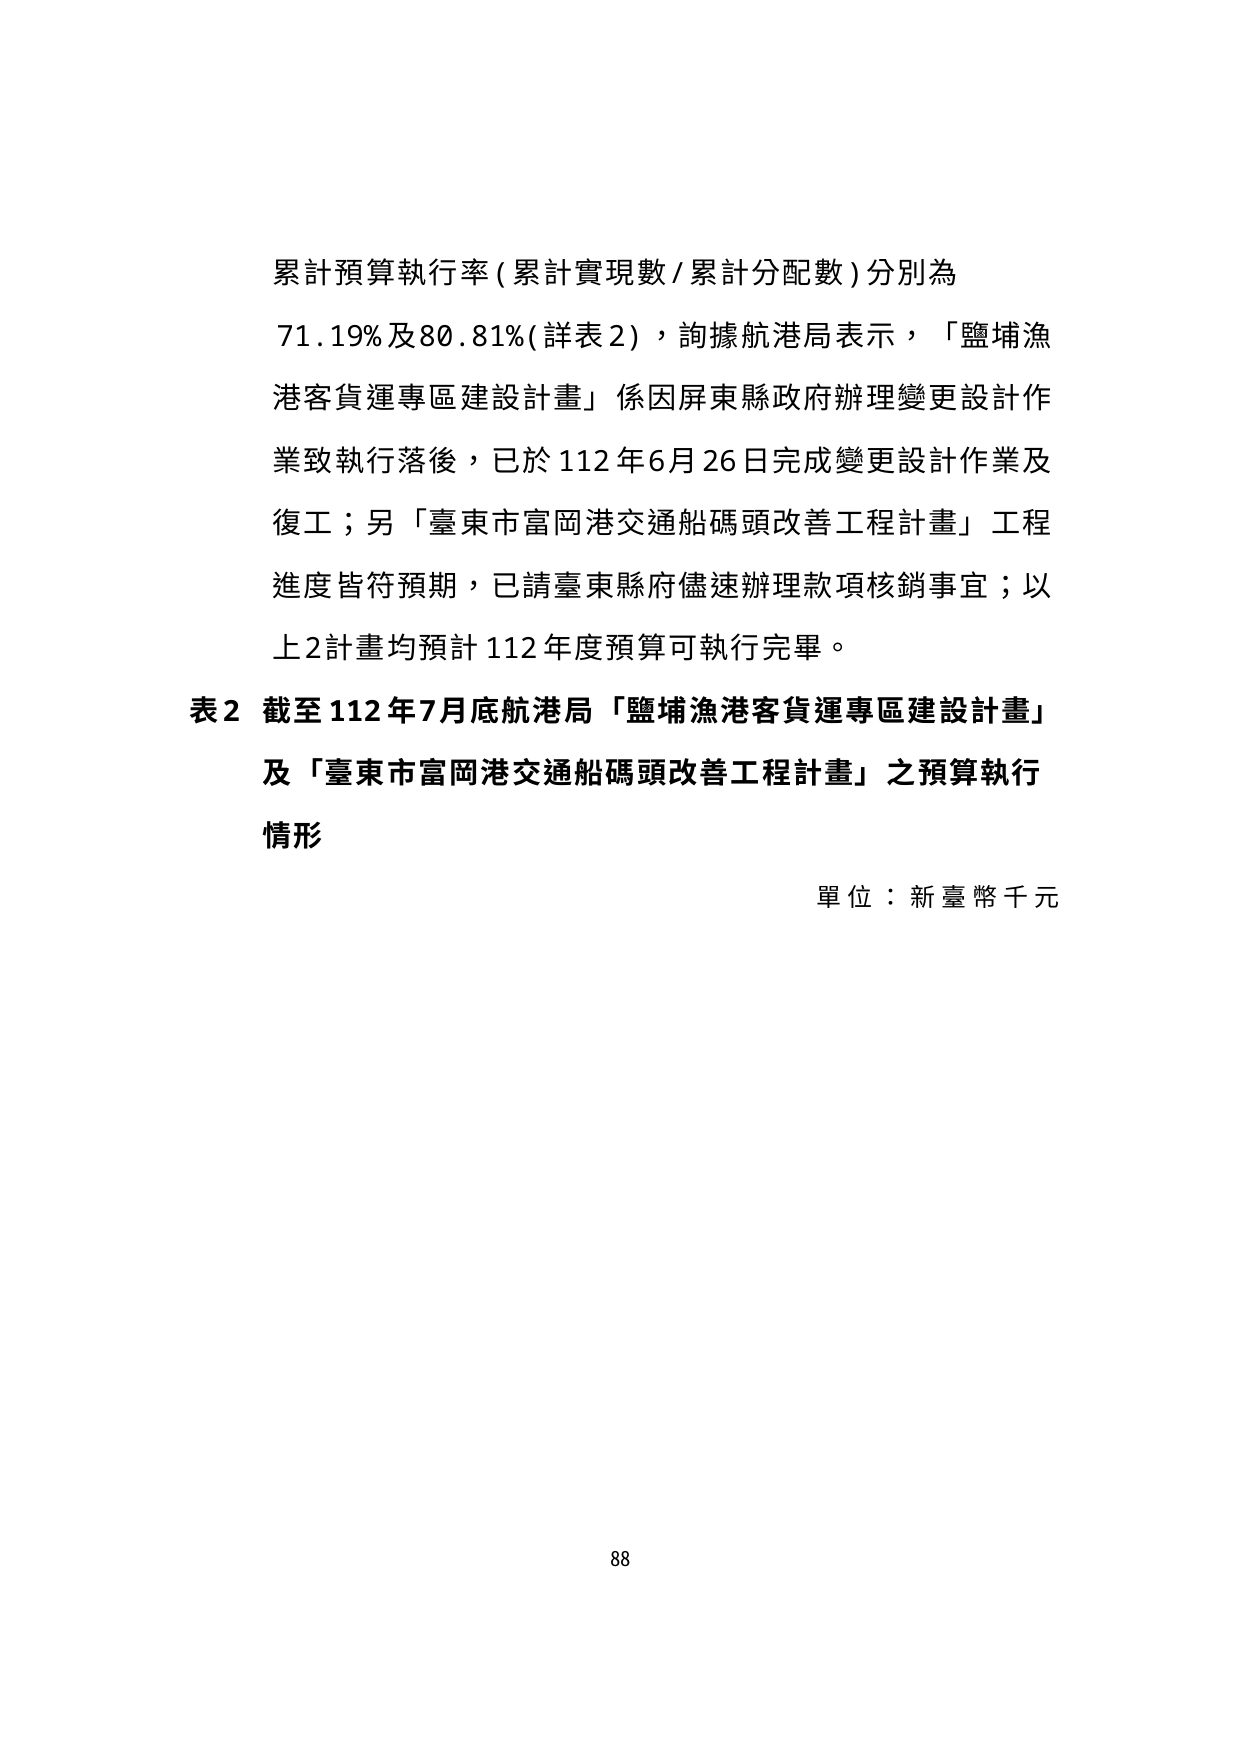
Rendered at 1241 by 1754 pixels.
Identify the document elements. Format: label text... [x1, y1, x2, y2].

text 單位：新臺幣千元 [177, 854, 1063, 917]
text 累計預算執行率(累計實現數/累計分配數)分別為71.19%及80.81%(詳表2)，詢據航港局表示，「鹽埔漁港客貨運專區建設計畫」係因屏東縣政府辦理變更設計作業致執行落後，已於112年6月26日完成變更設計作業及復工；另「臺東市富岡港交通船碼頭改善工程計畫」工程進度皆符預期，已請臺東縣府儘速辦理款項核銷事宜；以上2計畫均預計112年度預算可執行完畢。 [266, 229, 1063, 667]
text 表2 截至112年7月底航港局「鹽埔漁港客貨運專區建設計畫」及「臺東市富岡港交通船碼頭改善工程計畫」之預算執行情形 [180, 667, 1063, 854]
